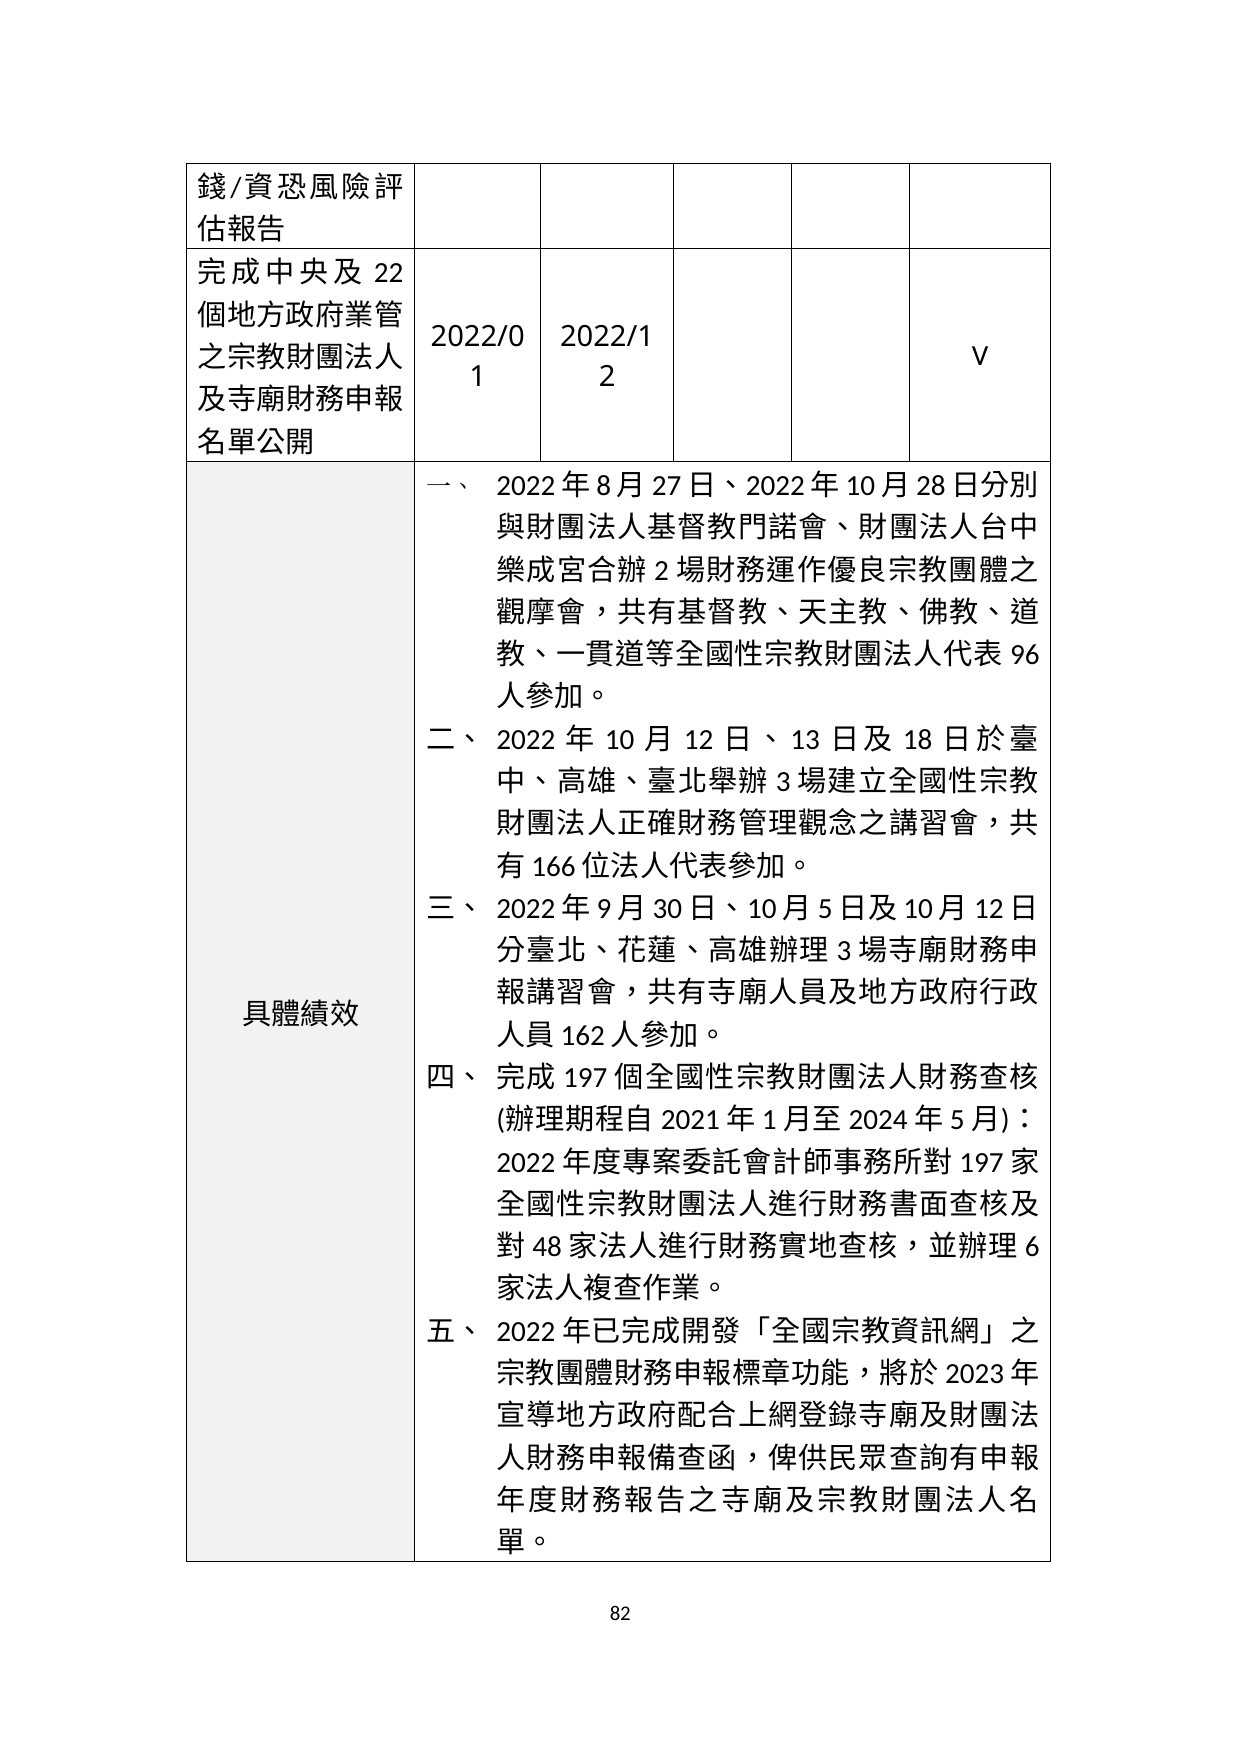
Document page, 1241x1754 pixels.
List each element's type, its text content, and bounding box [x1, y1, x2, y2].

table_cell [792, 164, 909, 248]
table_cell [910, 164, 1050, 248]
table_cell [541, 164, 673, 248]
table_cell 2022年8月27日、2022年10月28日分別與財團法人基督教門諾會、財團法人台中樂成宮合辦2場財務運作優良宗教團體之觀摩會，共有基督教、天主教、佛教、道教、一貫道等全國性宗教財團法人代表96人參加。 2022年10月12日、13日及18日於臺中、高雄、臺北舉辦3場建立全國性宗教財團法人正確財務管理觀念之講習會，共有166位法人代表參加。 2022年9月30日、10月5日及10月12日分臺北、花蓮、高雄辦理3場寺廟財務申報講習會，共有寺廟人員及地方政府行政人員162人參加。 完成197個全國性宗教財團法人財務查核(辦理期程自2021年1月至2024年5月)：2022年度專案委託會計師事務所對197家全國性宗教財團法人進行財務書面查核及對48家法人進行財務實地查核，並辦理6家法人複查作業。 2022年已完成開發「全國宗教資訊網」之宗教團體財務申報標章功能，將於2023年宣導地方政府配合上網登錄寺廟及財團法人財務申報備查函，俾供民眾查詢有申報年度財務報告之寺廟及宗教財團法人名單。 [415, 462, 1050, 1561]
table_cell 完成中央及22個地方政府業管之宗教財團法人及寺廟財務申報名單公開 [187, 249, 414, 461]
table_cell 2022/12 [541, 249, 673, 461]
table_cell [674, 164, 791, 248]
table_cell 2022/01 [415, 249, 540, 461]
table_cell [792, 249, 909, 461]
table_cell [415, 164, 540, 248]
table_cell 錢/資恐風險評估報告 [187, 164, 414, 248]
table_cell [674, 249, 791, 461]
table_cell V [910, 249, 1050, 461]
table_cell 具體績效 [187, 462, 414, 1561]
